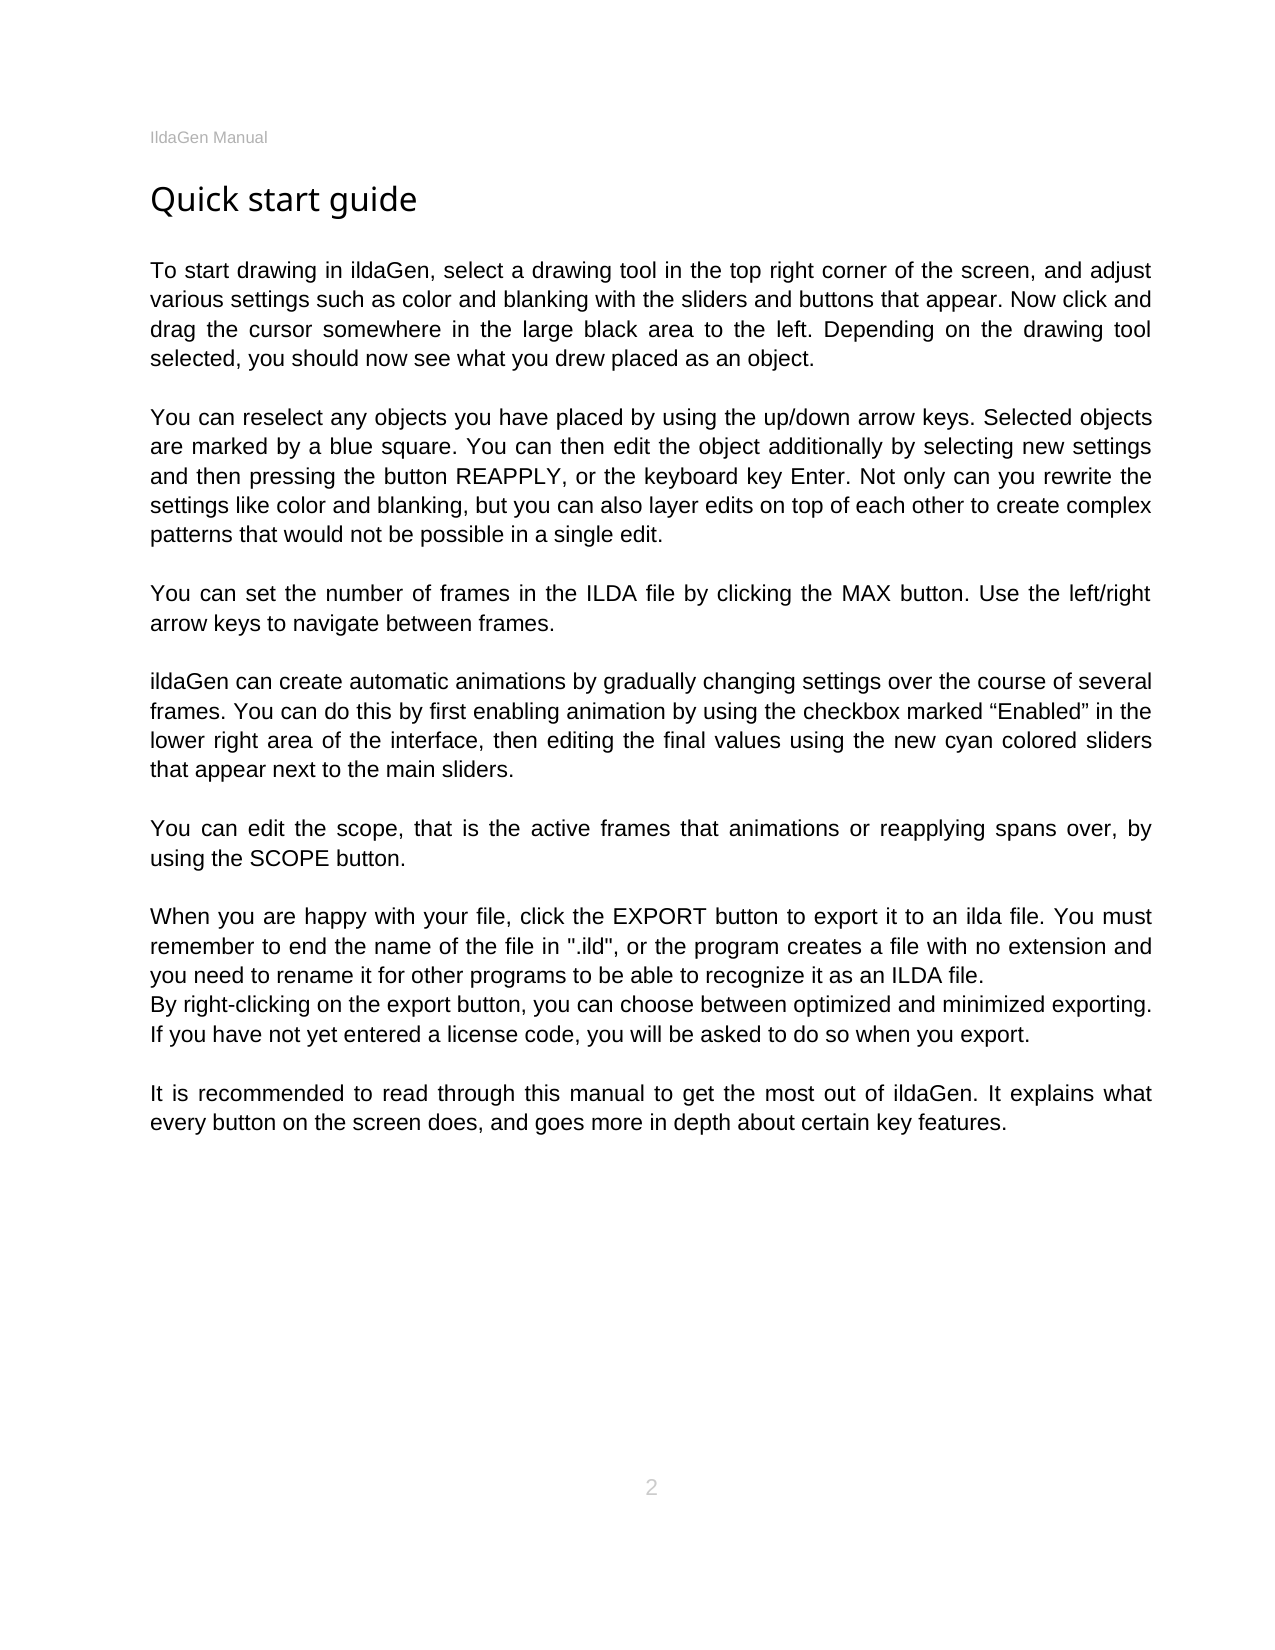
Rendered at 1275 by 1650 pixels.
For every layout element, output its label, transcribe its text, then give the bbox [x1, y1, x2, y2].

text By right-clicking on the export button, you can choose between optimized and minimized exporting. [150, 992, 1153, 1018]
text When you are happy with your file, click the EXPORT button to export it to an ilda file. You must remember to end the name of the file in ".ild", or the program creates a file with no extension and you need to rename it for other programs to be able to recognize it as an ILDA file. [150, 904, 1153, 988]
text If you have not yet entered a license code, you will be asked to do so when you export. [150, 1022, 1153, 1047]
text You can reselect any objects you have placed by using the up/down arrow keys. Selected objects are marked by a blue square. You can then edit the object additionally by selecting new settings and then pressing the button REAPPLY, or the keyboard key Enter. Not only can you rewrite the settings like color and blanking, but you can also layer edits on top of each other to create complex patterns that would not be possible in a single edit. [150, 405, 1153, 548]
text ildaGen can create automatic animations by gradually changing settings over the course of several frames. You can do this by first enabling animation by using the checkbox marked “Enabled” in the lower right area of the interface, then editing the final values using the new cyan colored sliders that appear next to the main sliders. [150, 669, 1153, 783]
text It is recommended to read through this manual to get the most out of ildaGen. It explains what every button on the screen does, and goes more in depth about certain key features. [150, 1080, 1153, 1135]
text You can edit the scope, that is the active frames that animations or reapplying spans over, by using the SCOPE button. [150, 816, 1153, 871]
subtitle Quick start guide [150, 176, 1153, 222]
text To start drawing in ildaGen, select a drawing tool in the top right corner of the screen, and adjust various settings such as color and blanking with the sliders and buttons that appear. Now click and drag the cursor somewhere in the large black area to the left. Depending on the drawing tool selected, you should now see what you drew placed as an object. [150, 258, 1153, 372]
text You can set the number of frames in the ILDA file by clicking the MAX button. Use the left/right arrow keys to navigate between frames. [150, 581, 1153, 636]
